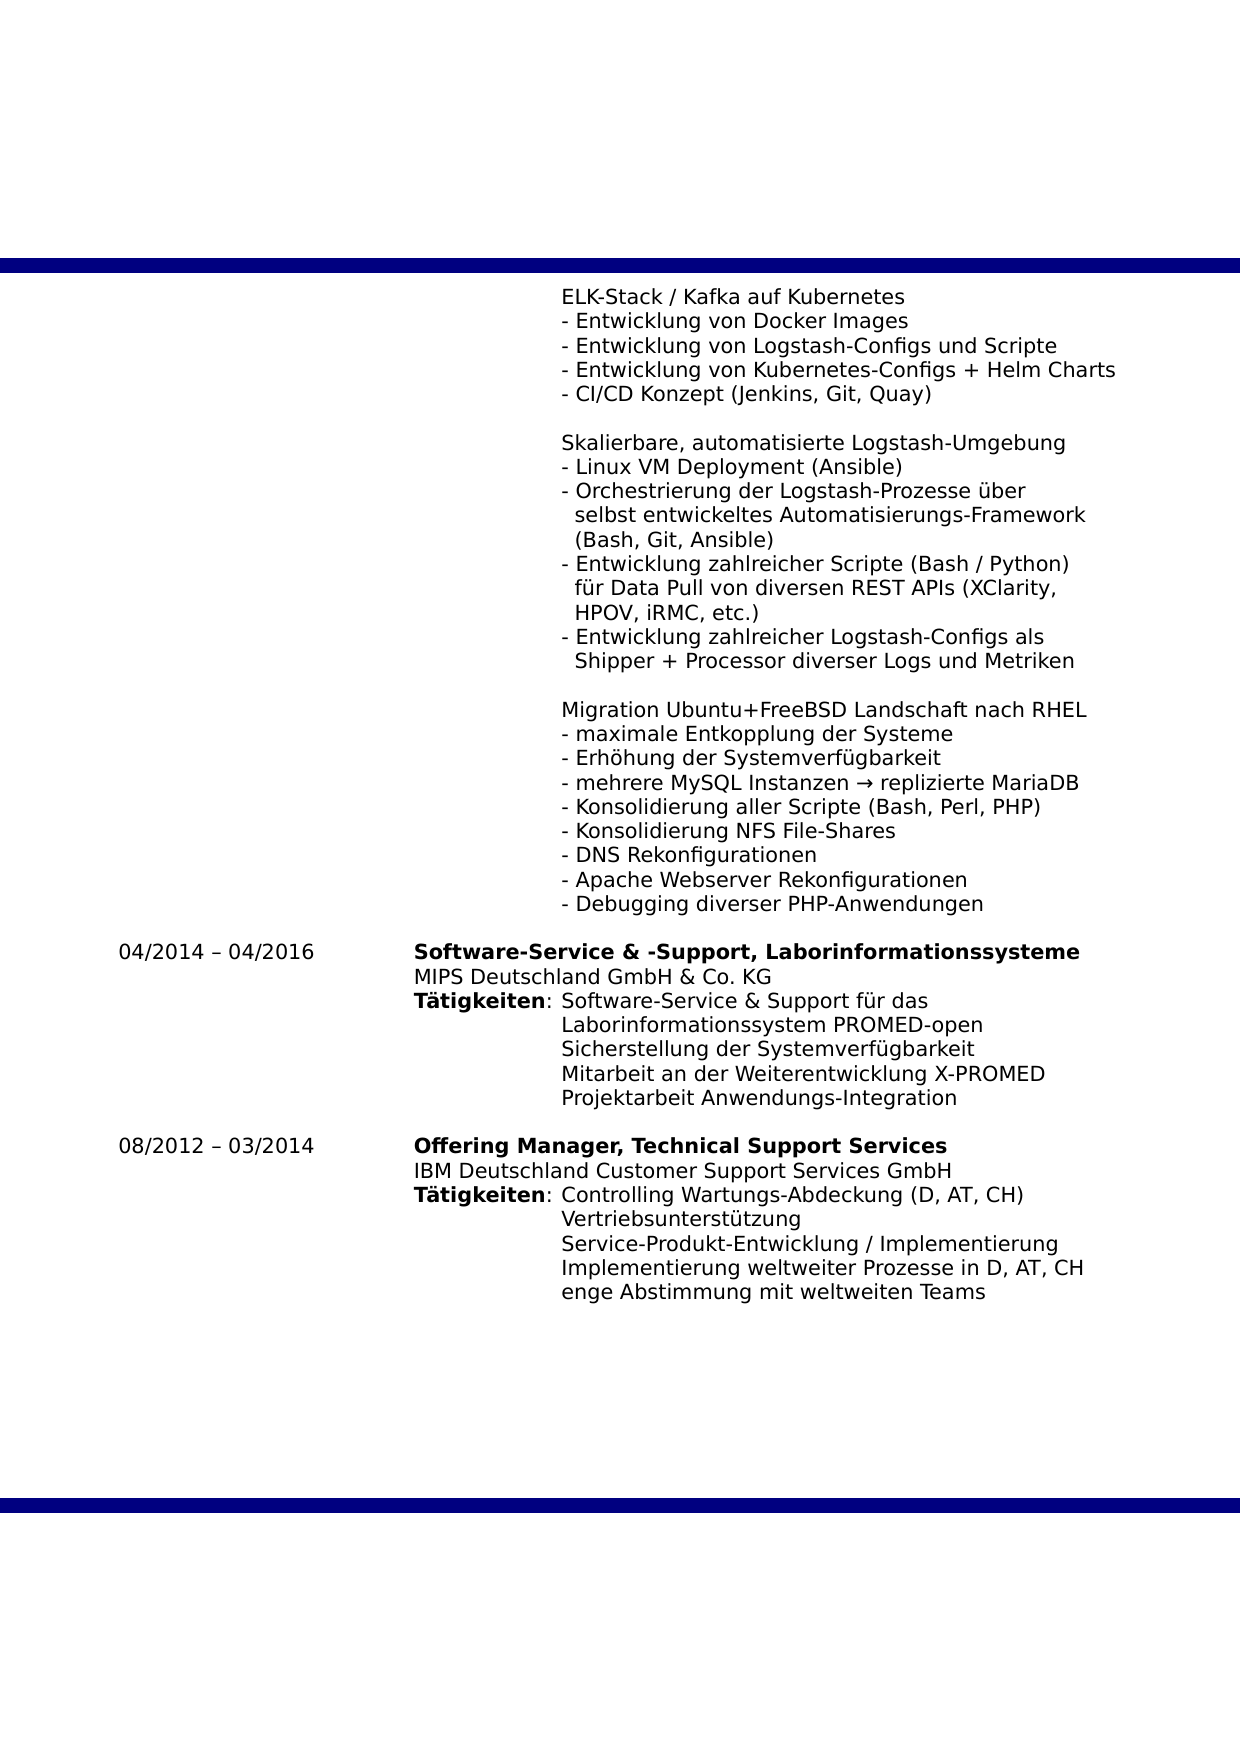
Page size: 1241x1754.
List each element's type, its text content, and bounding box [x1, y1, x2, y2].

text Service-Produkt-Entwicklung / Implementierung [118, 1232, 1122, 1256]
text - Entwicklung zahlreicher Logstash-Configs als Shipper + Processor diverser Logs und Metriken [118, 625, 1122, 673]
text Tätigkeiten: Software-Service & Support für das Laborinformationssystem PROMED-open [118, 989, 1122, 1037]
text Implementierung weltweiter Prozesse in D, AT, CH [118, 1256, 1122, 1280]
text - Debugging diverser PHP-Anwendungen [118, 892, 1122, 940]
text ELK-Stack / Kafka auf Kubernetes - Entwicklung von Docker Images - Entwicklung von Logstash-Configs und Scripte - Entwicklung von Kubernetes-Configs + Helm Charts - CI/CD Konzept (Jenkins, Git, Quay) [118, 285, 1122, 406]
text - mehrere MySQL Instanzen → replizierte MariaDB [118, 771, 1122, 795]
text Vertriebsunterstützung [118, 1207, 1122, 1232]
text - maximale Entkopplung der Systeme - Erhöhung der Systemverfügbarkeit [118, 722, 1122, 771]
text - Konsolidierung NFS File-Shares [118, 819, 1122, 843]
text IBM Deutschland Customer Support Services GmbH [118, 1159, 1122, 1183]
text enge Abstimmung mit weltweiten Teams [118, 1280, 1122, 1304]
text Sicherstellung der Systemverfügbarkeit [118, 1037, 1122, 1062]
text MIPS Deutschland GmbH & Co. KG [118, 965, 1122, 989]
text - Konsolidierung aller Scripte (Bash, Perl, PHP) [118, 795, 1122, 819]
text Migration Ubuntu+FreeBSD Landschaft nach RHEL [118, 698, 1122, 722]
text Mitarbeit an der Weiterentwicklung X-PROMED Projektarbeit Anwendungs-Integration [118, 1062, 1122, 1110]
text 04/2014 – 04/2016 Software-Service & -Support, Laborinformationssysteme [118, 940, 1122, 965]
text Tätigkeiten: Controlling Wartungs-Abdeckung (D, AT, CH) [118, 1183, 1122, 1207]
text 08/2012 – 03/2014 Offering Manager, Technical Support Services [118, 1134, 1122, 1159]
text - DNS Rekonfigurationen [118, 843, 1122, 868]
text - Apache Webserver Rekonfigurationen [118, 868, 1122, 892]
text - Linux VM Deployment (Ansible) - Orchestrierung der Logstash-Prozesse über selbst entwickeltes Automatisierungs-Framework (Bash, Git, Ansible) - Entwicklung zahlreicher Scripte (Bash / Python) für Data Pull von diversen REST APIs (XClarity, HPOV, iRMC, etc.) [118, 455, 1122, 625]
text Skalierbare, automatisierte Logstash-Umgebung [118, 431, 1122, 455]
